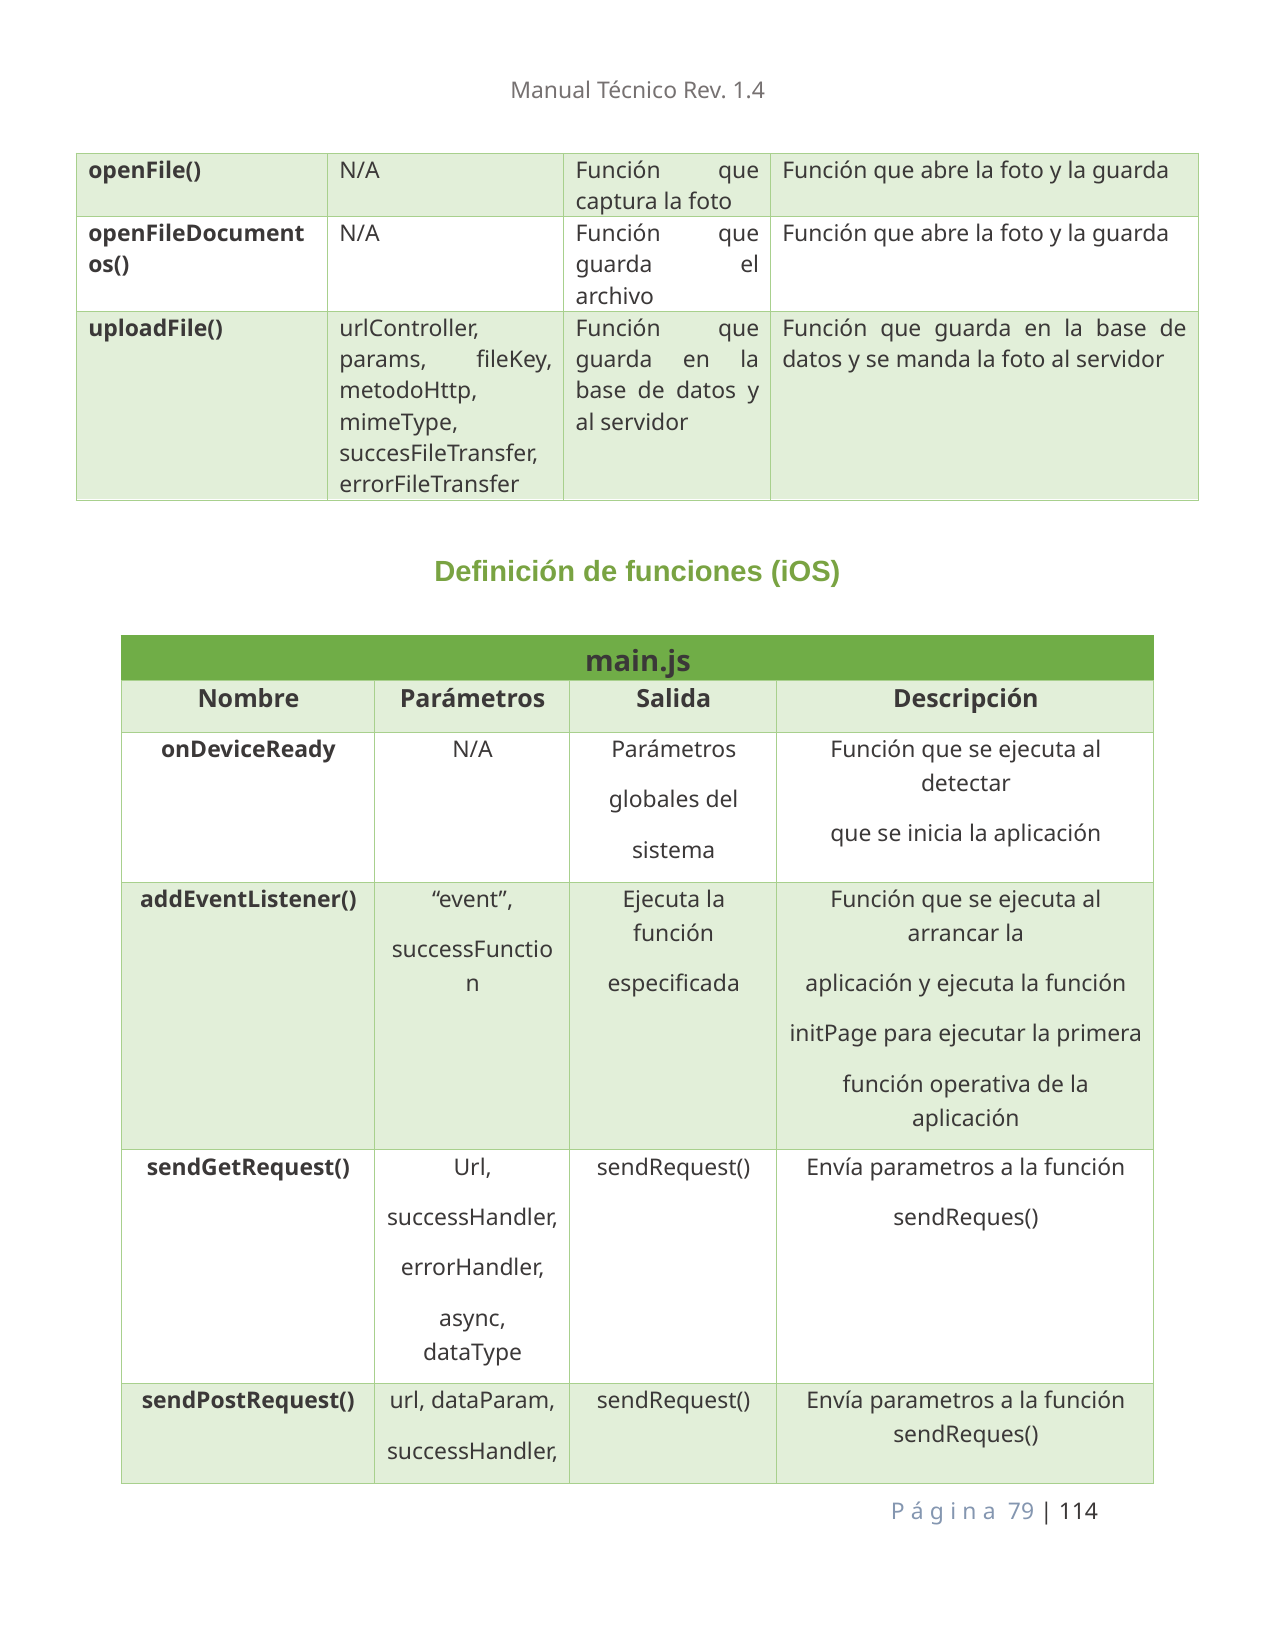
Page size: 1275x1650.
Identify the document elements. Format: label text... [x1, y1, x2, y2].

table_cell urlController, params, fileKey, metodoHttp, mimeType, succesFileTransfer, errorFileTransfer [328, 312, 563, 499]
table_cell Url, successHandler, errorHandler, async, dataType [375, 1150, 569, 1383]
table_cell Función que guarda en la base de datos y se manda la foto al servidor [771, 312, 1198, 499]
table_cell Envía parametros a la función sendReques() [777, 1384, 1153, 1483]
subtitle Definición de funciones (iOS) [177, 554, 1098, 587]
table_cell Envía parametros a la función sendReques() [777, 1150, 1153, 1383]
table_cell Descripción [777, 681, 1153, 732]
table_cell Función que guarda el archivo [564, 217, 770, 311]
table_cell Ejecuta la función especificada [570, 883, 776, 1149]
table_cell openFile() [77, 154, 327, 216]
table_cell “event”, successFunction [375, 883, 569, 1149]
table_cell N/A [328, 217, 563, 311]
table_cell sendPostRequest() [122, 1384, 374, 1483]
table_cell sendRequest() [570, 1384, 776, 1483]
table_cell Función que abre la foto y la guarda [771, 217, 1198, 311]
table_cell uploadFile() [77, 312, 327, 499]
table_header main.js [122, 636, 1153, 680]
table_cell Función que abre la foto y la guarda [771, 154, 1198, 216]
table_cell Función que captura la foto [564, 154, 770, 216]
table_cell sendGetRequest() [122, 1150, 374, 1383]
table_cell N/A [328, 154, 563, 216]
table_cell Parámetros globales del sistema [570, 733, 776, 882]
table_cell url, dataParam, successHandler, [375, 1384, 569, 1483]
table_cell Función que guarda en la base de datos y al servidor [564, 312, 770, 499]
table_cell Parámetros [375, 681, 569, 732]
table_cell sendRequest() [570, 1150, 776, 1383]
table_cell Función que se ejecuta al arrancar la aplicación y ejecuta la función initPage para ejecutar la primera función operativa de la aplicación [777, 883, 1153, 1149]
table_cell onDeviceReady [122, 733, 374, 882]
table_cell openFileDocumentos() [77, 217, 327, 311]
table_cell Salida [570, 681, 776, 732]
table_cell Nombre [122, 681, 374, 732]
table_cell addEventListener() [122, 883, 374, 1149]
table_cell N/A [375, 733, 569, 882]
table_cell Función que se ejecuta al detectar que se inicia la aplicación [777, 733, 1153, 882]
